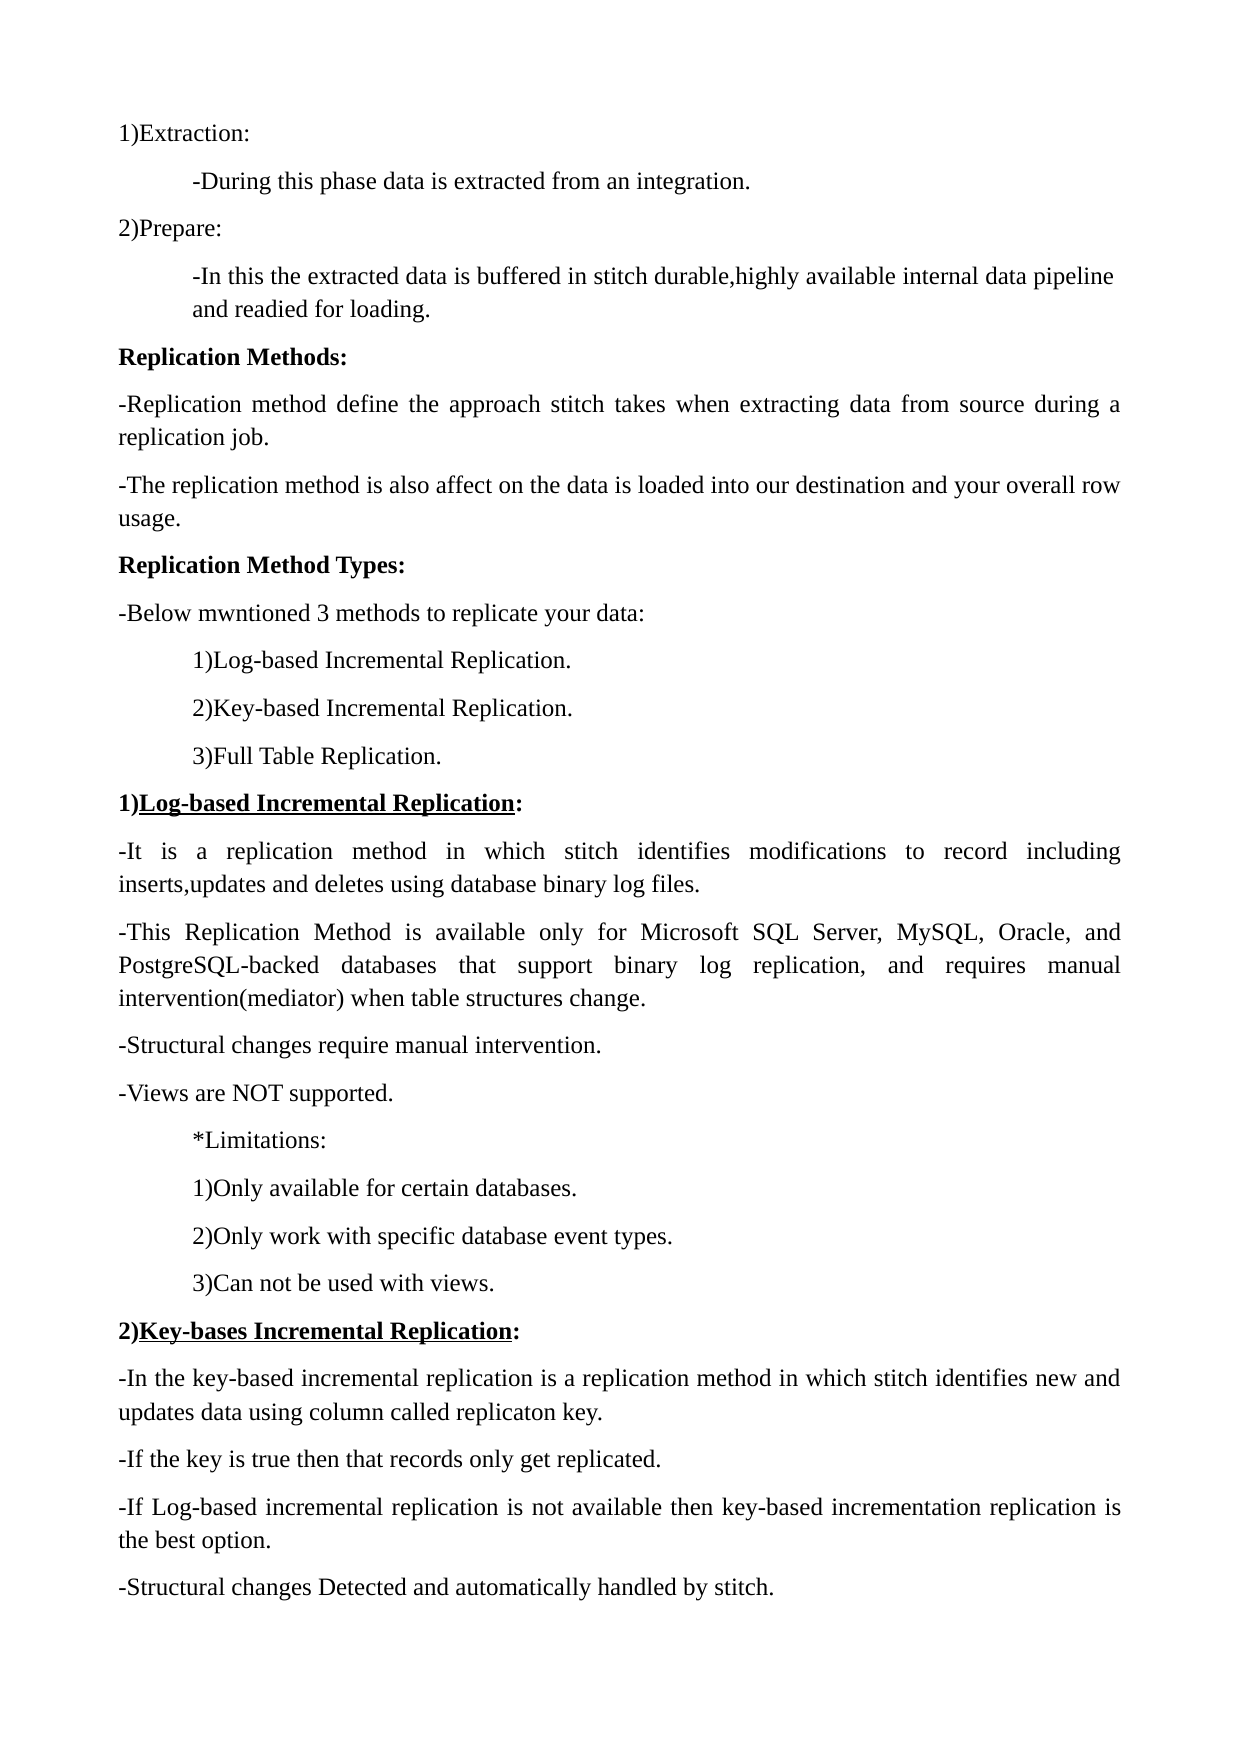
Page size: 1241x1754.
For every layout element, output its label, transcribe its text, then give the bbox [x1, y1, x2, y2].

text Replication Methods: [118, 342, 1122, 370]
text -Below mwntioned 3 methods to replicate your data: [118, 598, 1122, 627]
text -Views are NOT supported. [118, 1078, 1122, 1107]
text -In this the extracted data is buffered in stitch durable,highly available internal data pipeline and readied for loading. [118, 261, 1122, 323]
text 2)Only work with specific database event types. [118, 1221, 1122, 1249]
text -If the key is true then that records only get replicated. [118, 1444, 1122, 1473]
text 1)Log-based Incremental Replication. [118, 646, 1122, 674]
text -In the key-based incremental replication is a replication method in which stitch identifies new and updates data using column called replicaton key. [118, 1363, 1122, 1425]
text 1)Extraction: [118, 118, 1122, 147]
text Replication Method Types: [118, 550, 1122, 579]
text 2)Key-bases Incremental Replication: [118, 1316, 1122, 1345]
text 2)Prepare: [118, 213, 1122, 242]
text -If Log-based incremental replication is not available then key-based incrementation replication is the best option. [118, 1492, 1122, 1553]
text -Structural changes Detected and automatically handled by stitch. [118, 1572, 1122, 1601]
text -Replication method define the approach stitch takes when extracting data from source during a replication job. [118, 389, 1122, 451]
text 3)Can not be used with views. [118, 1268, 1122, 1297]
text -During this phase data is extracted from an integration. [118, 166, 1122, 194]
text 3)Full Table Replication. [118, 741, 1122, 769]
text *Limitations: [118, 1126, 1122, 1154]
text 2)Key-based Incremental Replication. [118, 693, 1122, 722]
text -This Replication Method is available only for Microsoft SQL Server, MySQL, Oracle, and PostgreSQL-backed databases that support binary log replication, and requires manual intervention(mediator) when table structures change. [118, 917, 1122, 1011]
text -The replication method is also affect on the data is loaded into our destination and your overall row usage. [118, 470, 1122, 532]
text 1)Log-based Incremental Replication: [118, 788, 1122, 817]
text -It is a replication method in which stitch identifies modifications to record including inserts,updates and deletes using database binary log files. [118, 836, 1122, 898]
text 1)Only available for certain databases. [118, 1173, 1122, 1202]
text -Structural changes require manual intervention. [118, 1030, 1122, 1059]
